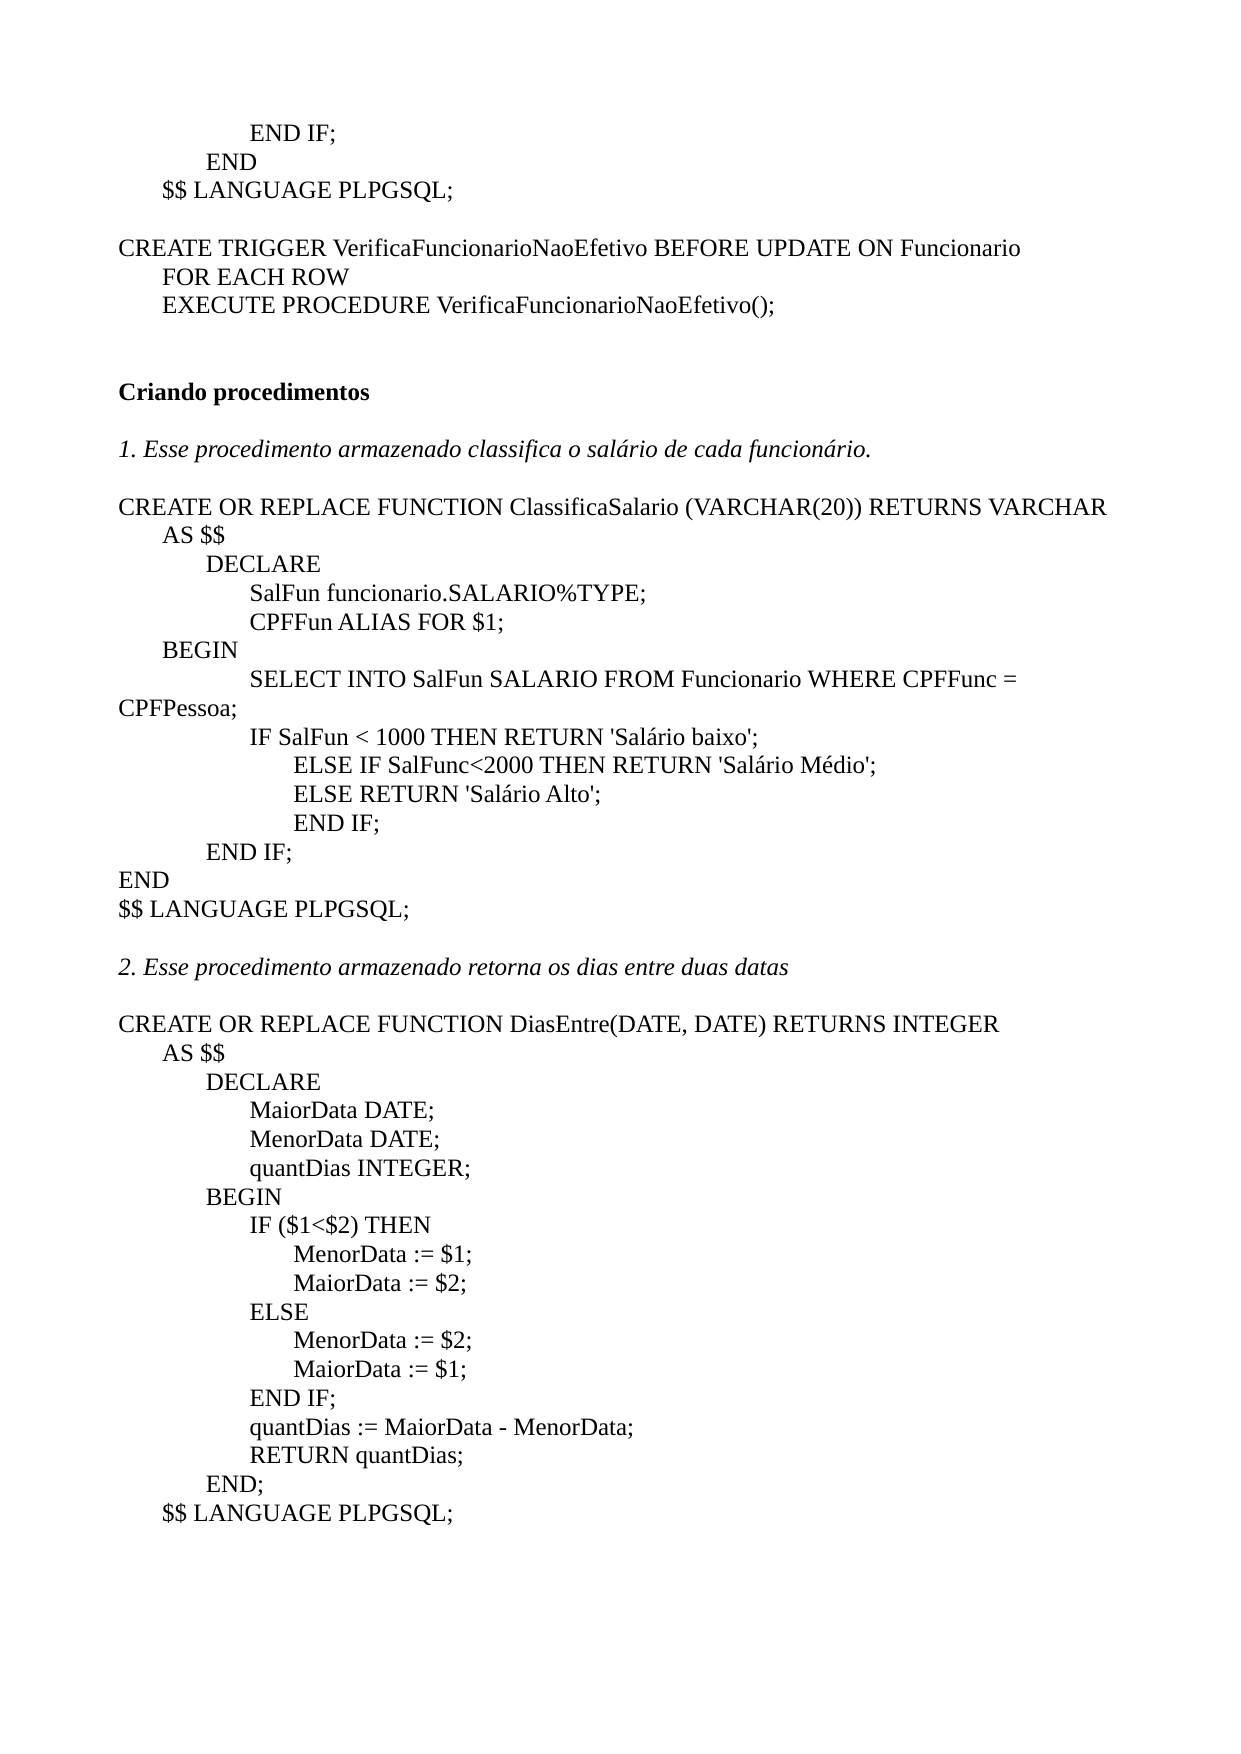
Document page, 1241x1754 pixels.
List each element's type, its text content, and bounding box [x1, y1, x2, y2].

text Criando procedimentos [118, 377, 1122, 406]
text $$ LANGUAGE PLPGSQL; [118, 1498, 1122, 1527]
text BEGIN [118, 1182, 1122, 1211]
text DECLARE [118, 1067, 1122, 1096]
text MenorData := $1; [118, 1239, 1122, 1268]
text END IF; [118, 808, 1122, 837]
text END IF; [118, 837, 1122, 866]
text ELSE RETURN 'Salário Alto'; [118, 779, 1122, 808]
text MaiorData DATE; [118, 1096, 1122, 1124]
text $$ LANGUAGE PLPGSQL; [118, 176, 1122, 204]
text quantDias := MaiorData - MenorData; [118, 1412, 1122, 1441]
text $$ LANGUAGE PLPGSQL; [118, 894, 1122, 923]
text SELECT INTO SalFun SALARIO FROM Funcionario WHERE CPFFunc = CPFPessoa; [118, 664, 1122, 722]
text MenorData := $2; [118, 1326, 1122, 1354]
text END IF; [118, 118, 1122, 147]
text END IF; [118, 1383, 1122, 1412]
text SalFun funcionario.SALARIO%TYPE; [118, 578, 1122, 607]
text EXECUTE PROCEDURE VerificaFuncionarioNaoEfetivo(); [118, 291, 1122, 319]
text AS $$ [118, 521, 1122, 549]
text DECLARE [118, 549, 1122, 578]
text 1. Esse procedimento armazenado classifica o salário de cada funcionário. [118, 434, 1122, 463]
text END [118, 147, 1122, 176]
text CREATE OR REPLACE FUNCTION ClassificaSalario (VARCHAR(20)) RETURNS VARCHAR [118, 492, 1122, 521]
text FOR EACH ROW [118, 262, 1122, 291]
text CREATE TRIGGER VerificaFuncionarioNaoEfetivo BEFORE UPDATE ON Funcionario [118, 233, 1122, 262]
text quantDias INTEGER; [118, 1153, 1122, 1182]
text END [118, 866, 1122, 894]
text MenorData DATE; [118, 1124, 1122, 1153]
text ELSE [118, 1297, 1122, 1326]
text CPFFun ALIAS FOR $1; [118, 607, 1122, 636]
text BEGIN [118, 636, 1122, 664]
text MaiorData := $2; [118, 1268, 1122, 1297]
text IF ($1<$2) THEN [118, 1211, 1122, 1239]
text ELSE IF SalFunc<2000 THEN RETURN 'Salário Médio'; [118, 751, 1122, 779]
text AS $$ [118, 1038, 1122, 1067]
text IF SalFun < 1000 THEN RETURN 'Salário baixo'; [118, 722, 1122, 751]
text RETURN quantDias; [118, 1441, 1122, 1469]
text CREATE OR REPLACE FUNCTION DiasEntre(DATE, DATE) RETURNS INTEGER [118, 1009, 1122, 1038]
text 2. Esse procedimento armazenado retorna os dias entre duas datas [118, 952, 1122, 981]
text MaiorData := $1; [118, 1354, 1122, 1383]
text END; [118, 1469, 1122, 1498]
